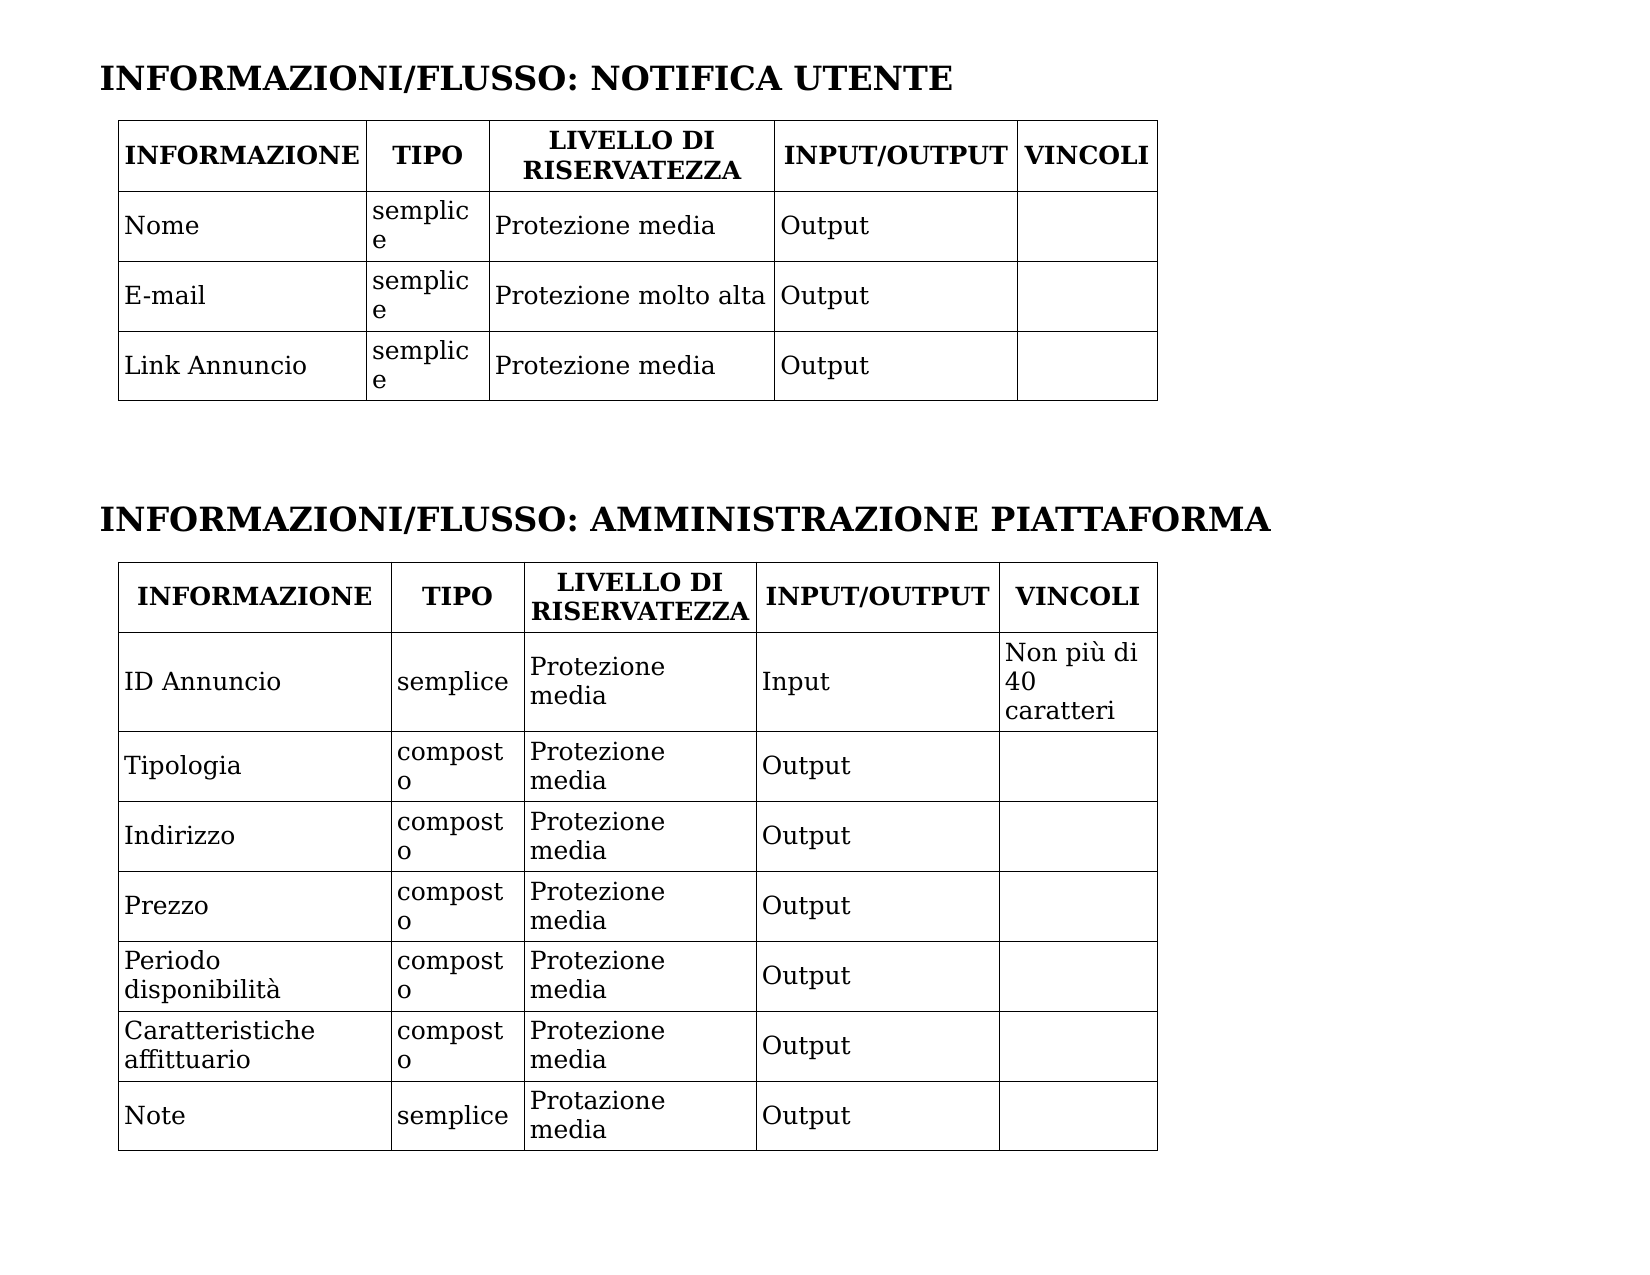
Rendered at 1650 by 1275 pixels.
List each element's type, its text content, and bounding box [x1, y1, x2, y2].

table_cell [1000, 942, 1157, 1011]
table_header LIVELLO DI RISERVATEZZA [525, 563, 756, 632]
subtitle INFORMAZIONI/FLUSSO: NOTIFICA UTENTE [99, 59, 1569, 98]
table_cell [1000, 1082, 1157, 1150]
table_cell Output [757, 1082, 999, 1150]
table_cell Protezione media [490, 192, 774, 261]
table_cell [1018, 192, 1157, 261]
table_header LIVELLO DI RISERVATEZZA [490, 121, 774, 191]
table_cell Output [775, 262, 1017, 331]
table_cell Output [757, 872, 999, 941]
table_cell [1018, 262, 1157, 331]
table_cell Protezione media [525, 732, 756, 801]
table_cell Output [757, 802, 999, 871]
table_cell composto [392, 872, 524, 941]
table_cell [1000, 872, 1157, 941]
table_header INFORMAZIONE [119, 121, 366, 191]
table_cell Protezione molto alta [490, 262, 774, 331]
table_header TIPO [392, 563, 524, 632]
table_cell Periodo disponibilità [119, 942, 391, 1011]
table_cell Non più di 40 caratteri [1000, 633, 1157, 731]
table_cell Prezzo [119, 872, 391, 941]
table_cell Protazione media [525, 1082, 756, 1150]
table_cell Nome [119, 192, 366, 261]
table_header INPUT/OUTPUT [757, 563, 999, 632]
table_cell Output [757, 732, 999, 801]
table_cell [1018, 332, 1157, 400]
table_header VINCOLI [1000, 563, 1157, 632]
table_header TIPO [367, 121, 489, 191]
table_cell Link Annuncio [119, 332, 366, 400]
table_cell semplice [392, 633, 524, 731]
table_cell Tipologia [119, 732, 391, 801]
subtitle INFORMAZIONI/FLUSSO: AMMINISTRAZIONE PIATTAFORMA [99, 500, 1569, 539]
table_cell Output [757, 942, 999, 1011]
table_header INFORMAZIONE [119, 563, 391, 632]
table_cell [1000, 802, 1157, 871]
table_cell Output [757, 1012, 999, 1081]
table_cell Protezione media [525, 633, 756, 731]
table_cell Note [119, 1082, 391, 1150]
table_cell Protezione media [525, 872, 756, 941]
table_cell ID Annuncio [119, 633, 391, 731]
table_cell Protezione media [490, 332, 774, 400]
table_cell composto [392, 942, 524, 1011]
table_cell semplice [367, 332, 489, 400]
table_header INPUT/OUTPUT [775, 121, 1017, 191]
table_cell composto [392, 1012, 524, 1081]
table_cell Input [757, 633, 999, 731]
table_cell semplice [367, 262, 489, 331]
table_cell composto [392, 732, 524, 801]
table_cell Output [775, 332, 1017, 400]
table_cell Protezione media [525, 942, 756, 1011]
table_cell Protezione media [525, 802, 756, 871]
table_cell semplice [367, 192, 489, 261]
table_cell E-mail [119, 262, 366, 331]
table_cell [1000, 1012, 1157, 1081]
table_cell composto [392, 802, 524, 871]
table_cell semplice [392, 1082, 524, 1150]
table_header VINCOLI [1018, 121, 1157, 191]
table_cell Protezione media [525, 1012, 756, 1081]
table_cell Caratteristiche affittuario [119, 1012, 391, 1081]
table_cell Output [775, 192, 1017, 261]
table_cell Indirizzo [119, 802, 391, 871]
table_cell [1000, 732, 1157, 801]
